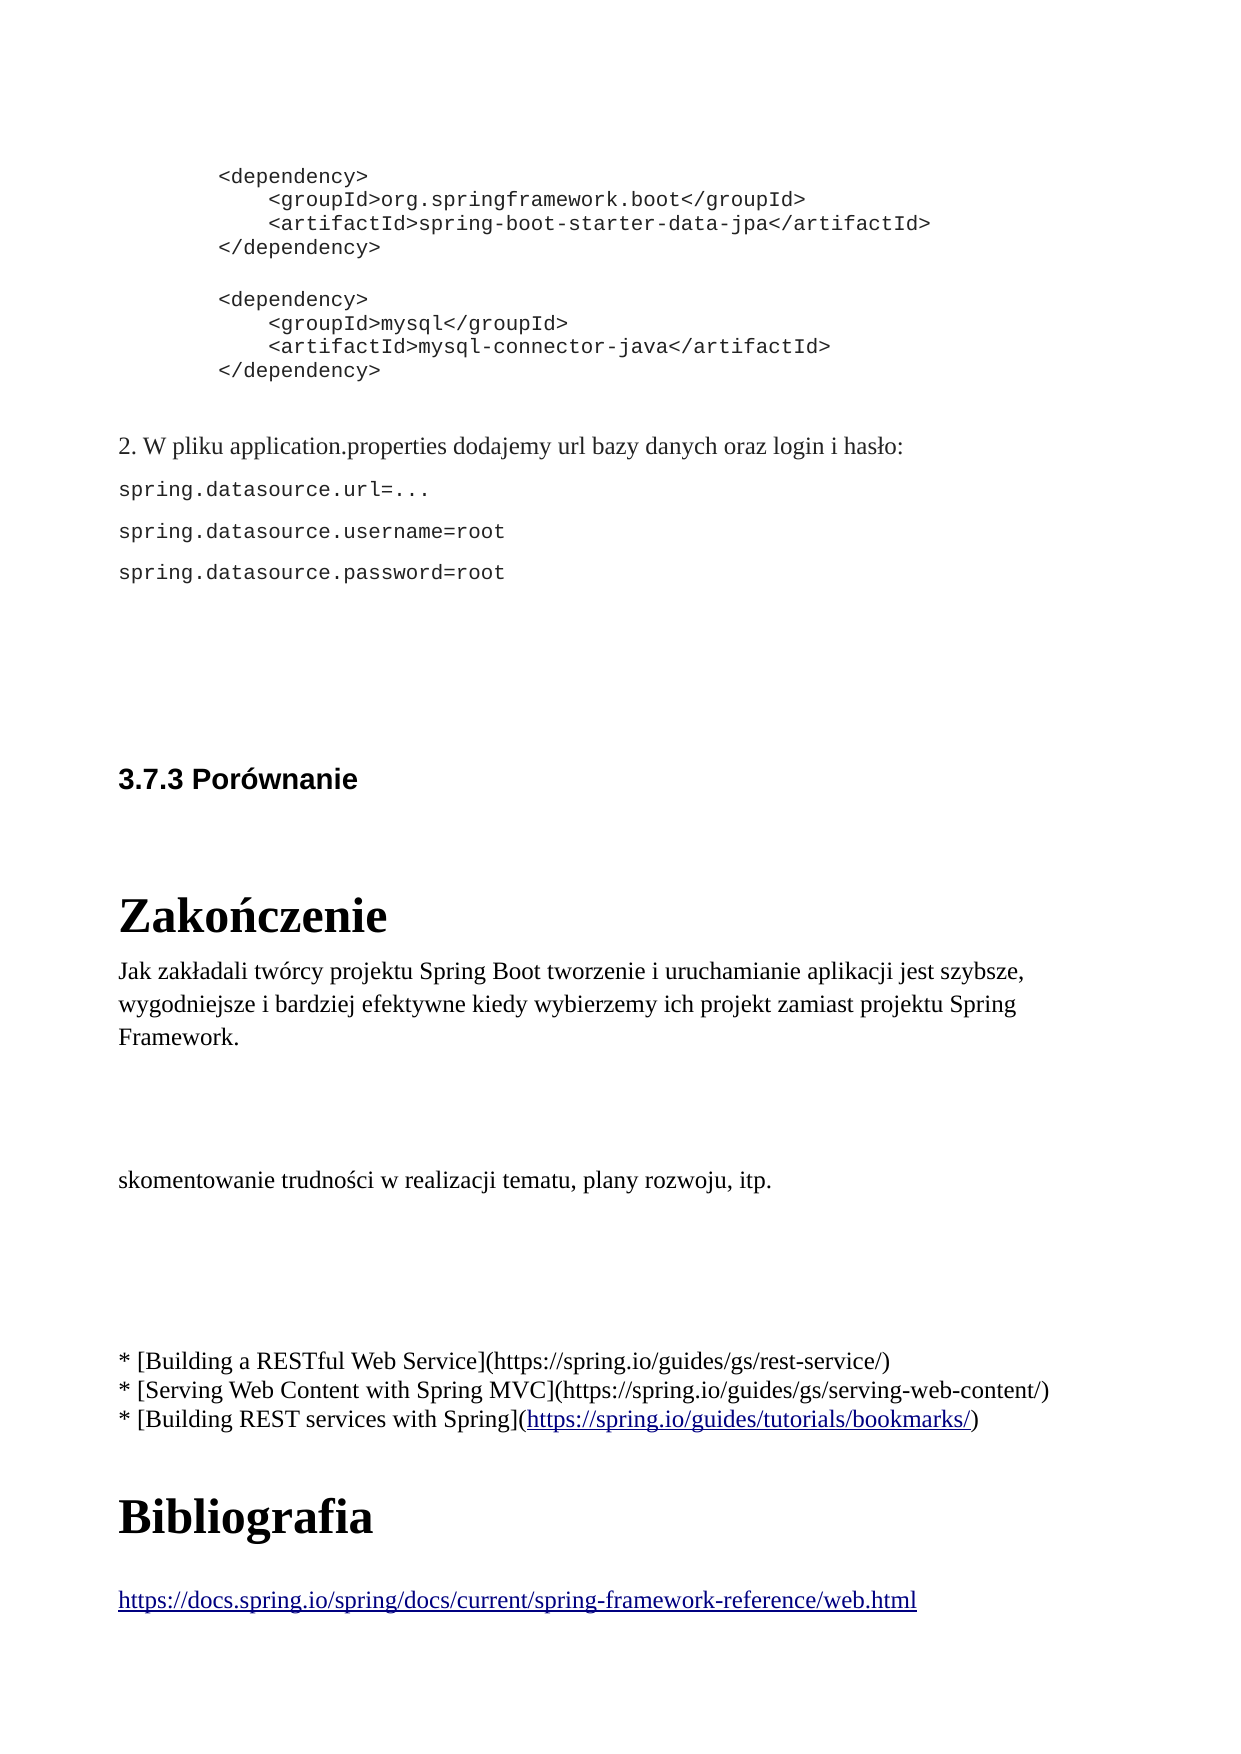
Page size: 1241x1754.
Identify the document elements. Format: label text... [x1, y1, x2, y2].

text <groupId>org.springframework.boot</groupId> [118, 189, 1122, 213]
text </dependency> [118, 360, 1122, 384]
text <artifactId>spring-boot-starter-data-jpa</artifactId> [118, 213, 1122, 237]
text <groupId>mysql</groupId> [118, 313, 1122, 336]
text <dependency> [118, 289, 1122, 313]
text * [Building a RESTful Web Service](https://spring.io/guides/gs/rest-service/) [118, 1346, 1122, 1375]
text Jak zakładali twórcy projektu Spring Boot tworzenie i uruchamianie aplikacji jest szybsze, wygodniejsze i bardziej efektywne kiedy wybierzemy ich projekt zamiast projektu Spring Framework. [118, 956, 1122, 1051]
text spring.datasource.password=root [118, 562, 1122, 586]
text skomentowanie trudności w realizacji tematu, plany rozwoju, itp. [118, 1165, 1122, 1194]
text </dependency> [118, 237, 1122, 260]
text <dependency> [118, 166, 1122, 189]
text * [Building REST services with Spring](https://spring.io/guides/tutorials/bookmarks/) [118, 1404, 1122, 1433]
subtitle Bibliografia [118, 1486, 1122, 1544]
text https://docs.spring.io/spring/docs/current/spring-framework-reference/web.html [118, 1585, 1122, 1614]
subtitle 3.7.3 Porównanie [118, 762, 1122, 795]
text spring.datasource.url=... [118, 479, 1122, 502]
text spring.datasource.username=root [118, 521, 1122, 544]
subtitle Zakończenie [118, 886, 1122, 944]
text <artifactId>mysql-connector-java</artifactId> [118, 336, 1122, 360]
text * [Serving Web Content with Spring MVC](https://spring.io/guides/gs/serving-web-content/) [118, 1375, 1122, 1404]
text 2. W pliku application.properties dodajemy url bazy danych oraz login i hasło: [118, 431, 1122, 460]
